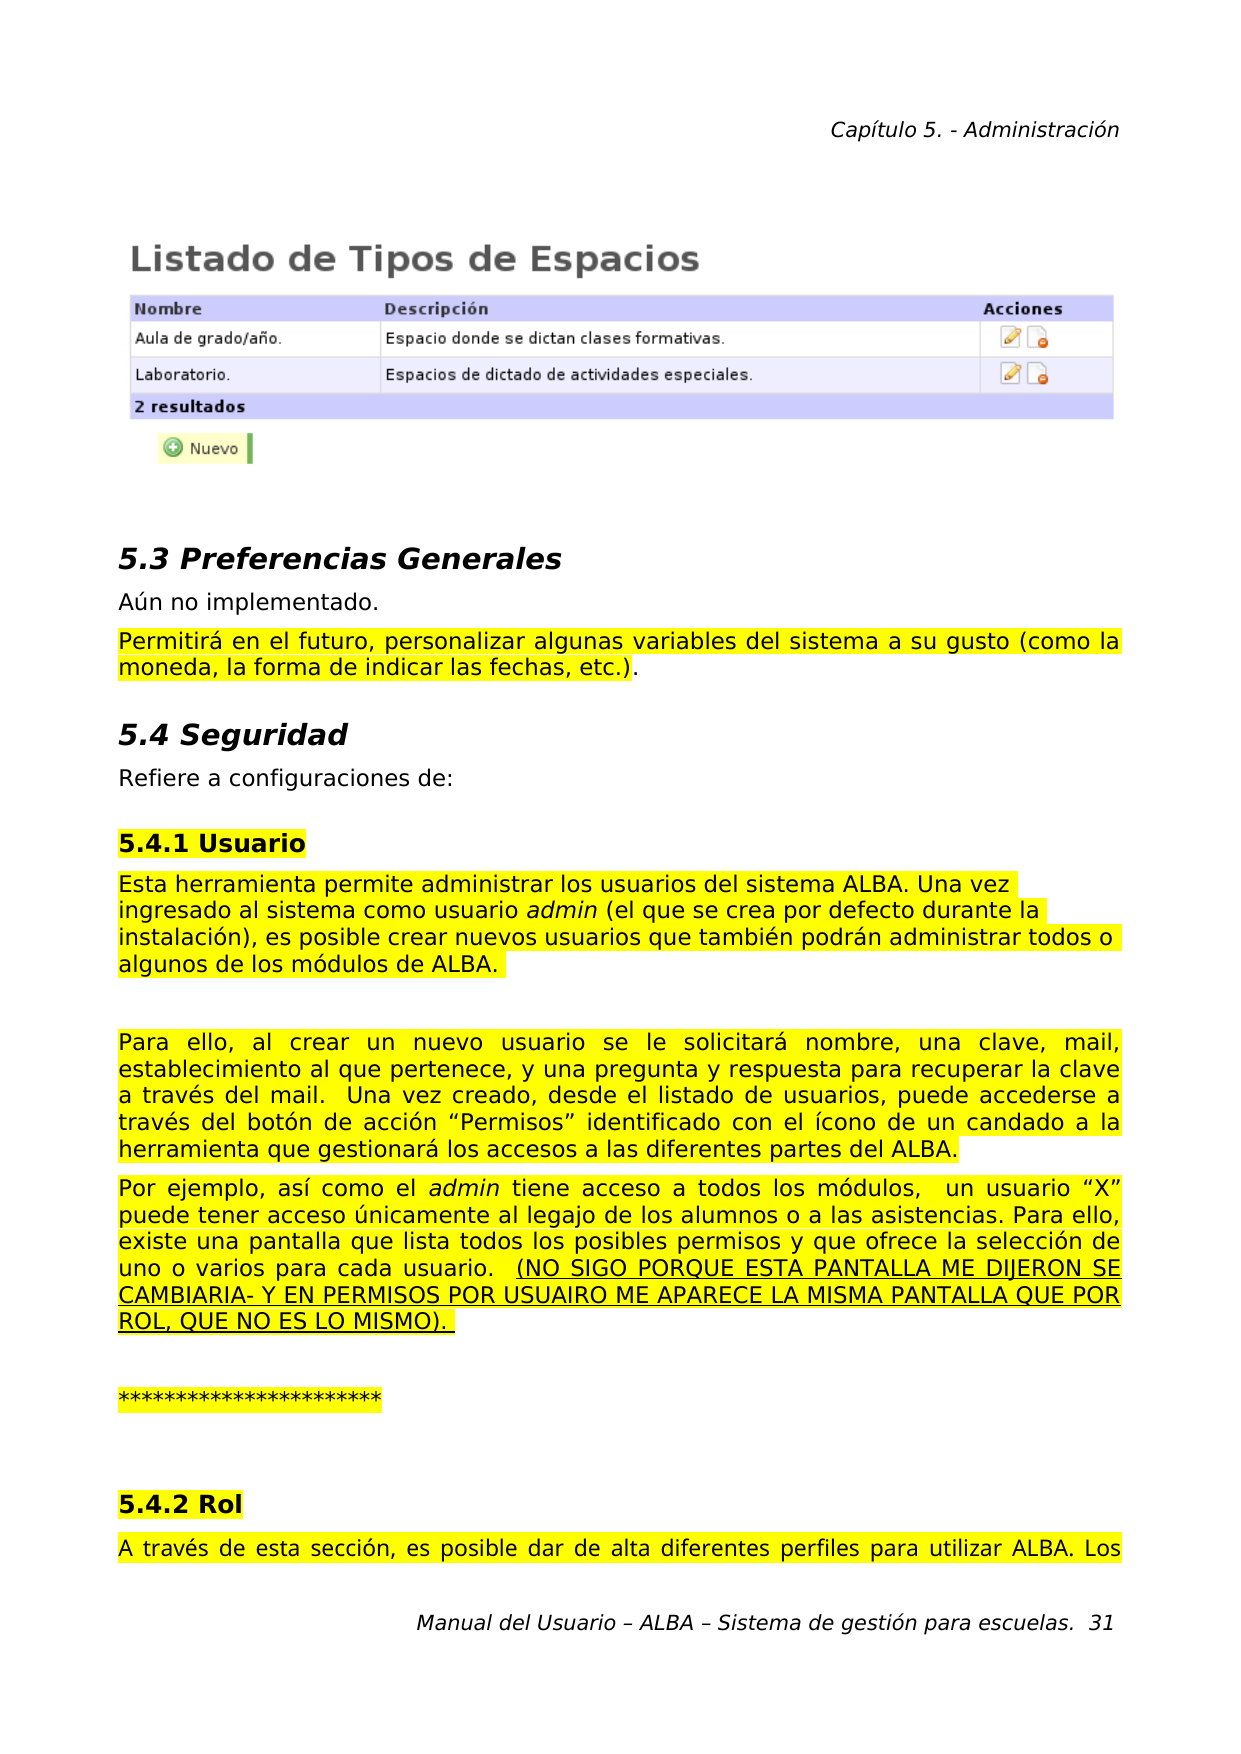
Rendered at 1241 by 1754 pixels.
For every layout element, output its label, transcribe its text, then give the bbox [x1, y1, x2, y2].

subtitle 5.4 Seguridad [118, 719, 1122, 753]
text Por ejemplo, así como el admin tiene acceso a todos los módulos, un usuario “X” puede tener acceso únicamente al legajo de los alumnos o a las asistencias. Para ello, existe una pantalla que lista todos los posibles permisos y que ofrece la selección de uno o varios para cada usuario. (NO SIGO PORQUE ESTA PANTALLA ME DIJERON SE CAMBIARIA- Y EN PERMISOS POR USUAIRO ME APARECE LA MISMA PANTALLA QUE POR ROL, QUE NO ES LO MISMO). [118, 1175, 1122, 1335]
text Refiere a configuraciones de: [118, 765, 1122, 792]
text A través de esta sección, es posible dar de alta diferentes perfiles para utilizar ALBA. Los [118, 1532, 1122, 1563]
text Aún no implementado. [118, 589, 1122, 615]
text Para ello, al crear un nuevo usuario se le solicitará nombre, una clave, mail, establecimiento al que pertenece, y una pregunta y respuesta para recuperar la clave a través del mail. Una vez creado, desde el listado de usuarios, puede accederse a través del botón de acción “Permisos” identificado con el ícono de un candado a la herramienta que gestionará los accesos a las diferentes partes del ALBA. [118, 1029, 1122, 1163]
subtitle 5.3 Preferencias Generales [118, 542, 1122, 576]
text Permitirá en el futuro, personalizar algunas variables del sistema a su gusto (como la moneda, la forma de indicar las fechas, etc.). [118, 628, 1122, 681]
text Esta herramienta permite administrar los usuarios del sistema ALBA. Una vez ingresado al sistema como usuario admin (el que se crea por defecto durante la instalación), es posible crear nuevos usuarios que también podrán administrar todos o algunos de los módulos de ALBA. [118, 871, 1122, 978]
text *********************** [118, 1387, 1122, 1413]
subtitle 5.4.1 Usuario [118, 829, 1122, 858]
subtitle 5.4.2 Rol [118, 1490, 1122, 1519]
picture [123, 228, 1132, 478]
